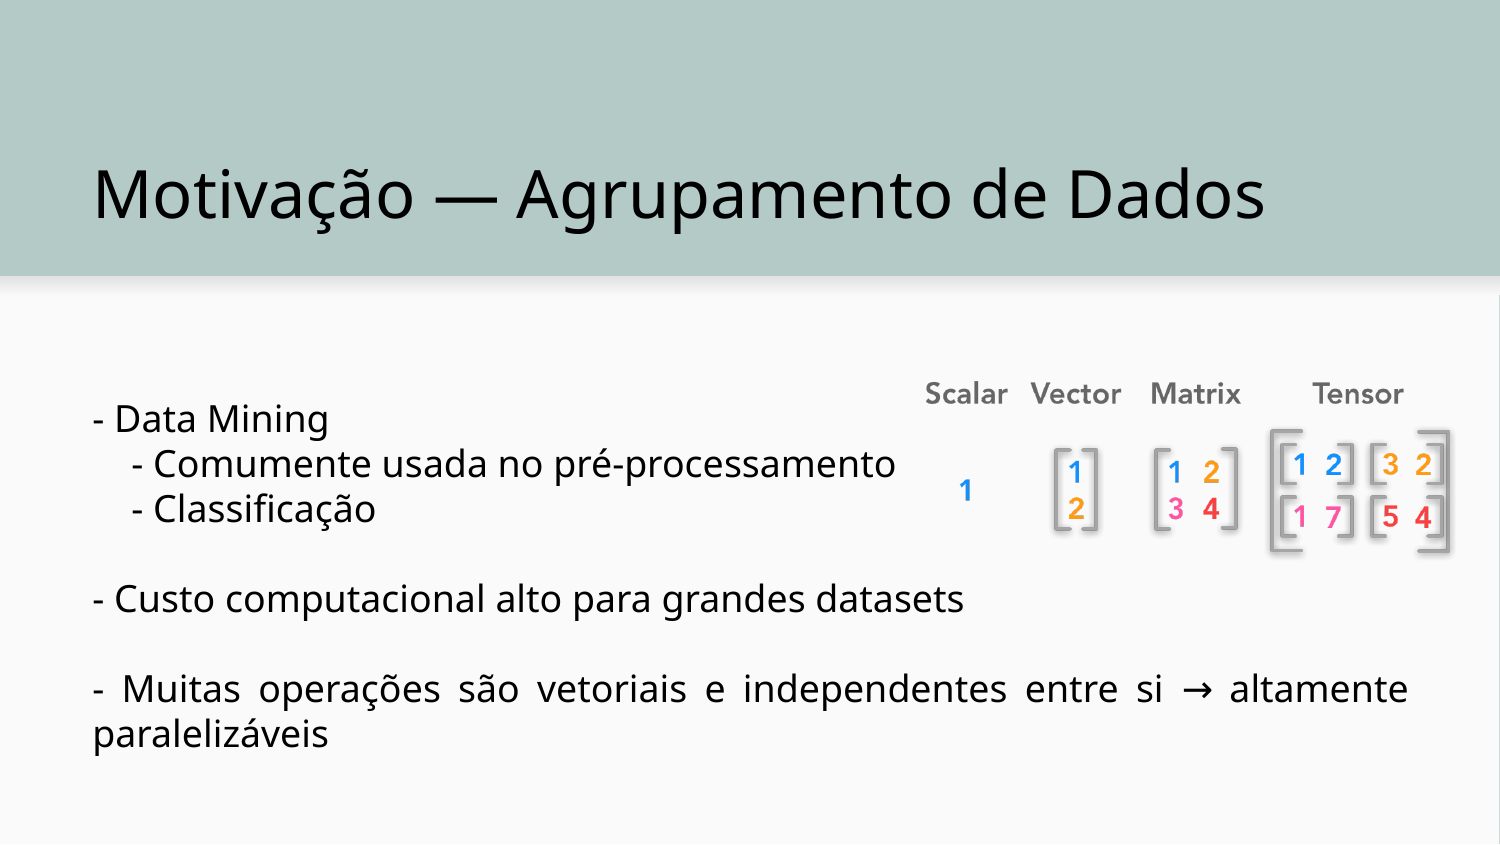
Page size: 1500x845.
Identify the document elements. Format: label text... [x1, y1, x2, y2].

title Motivação — Agrupamento de Dados [77, 121, 1427, 248]
list - Data Mining - Comumente usada no pré-processamento - Classificação - Custo computacional alto para grandes datasets - Muitas operações são vetoriais e independentes entre si → altamente paralelizáveis [77, 380, 1426, 826]
picture [900, 365, 1458, 563]
